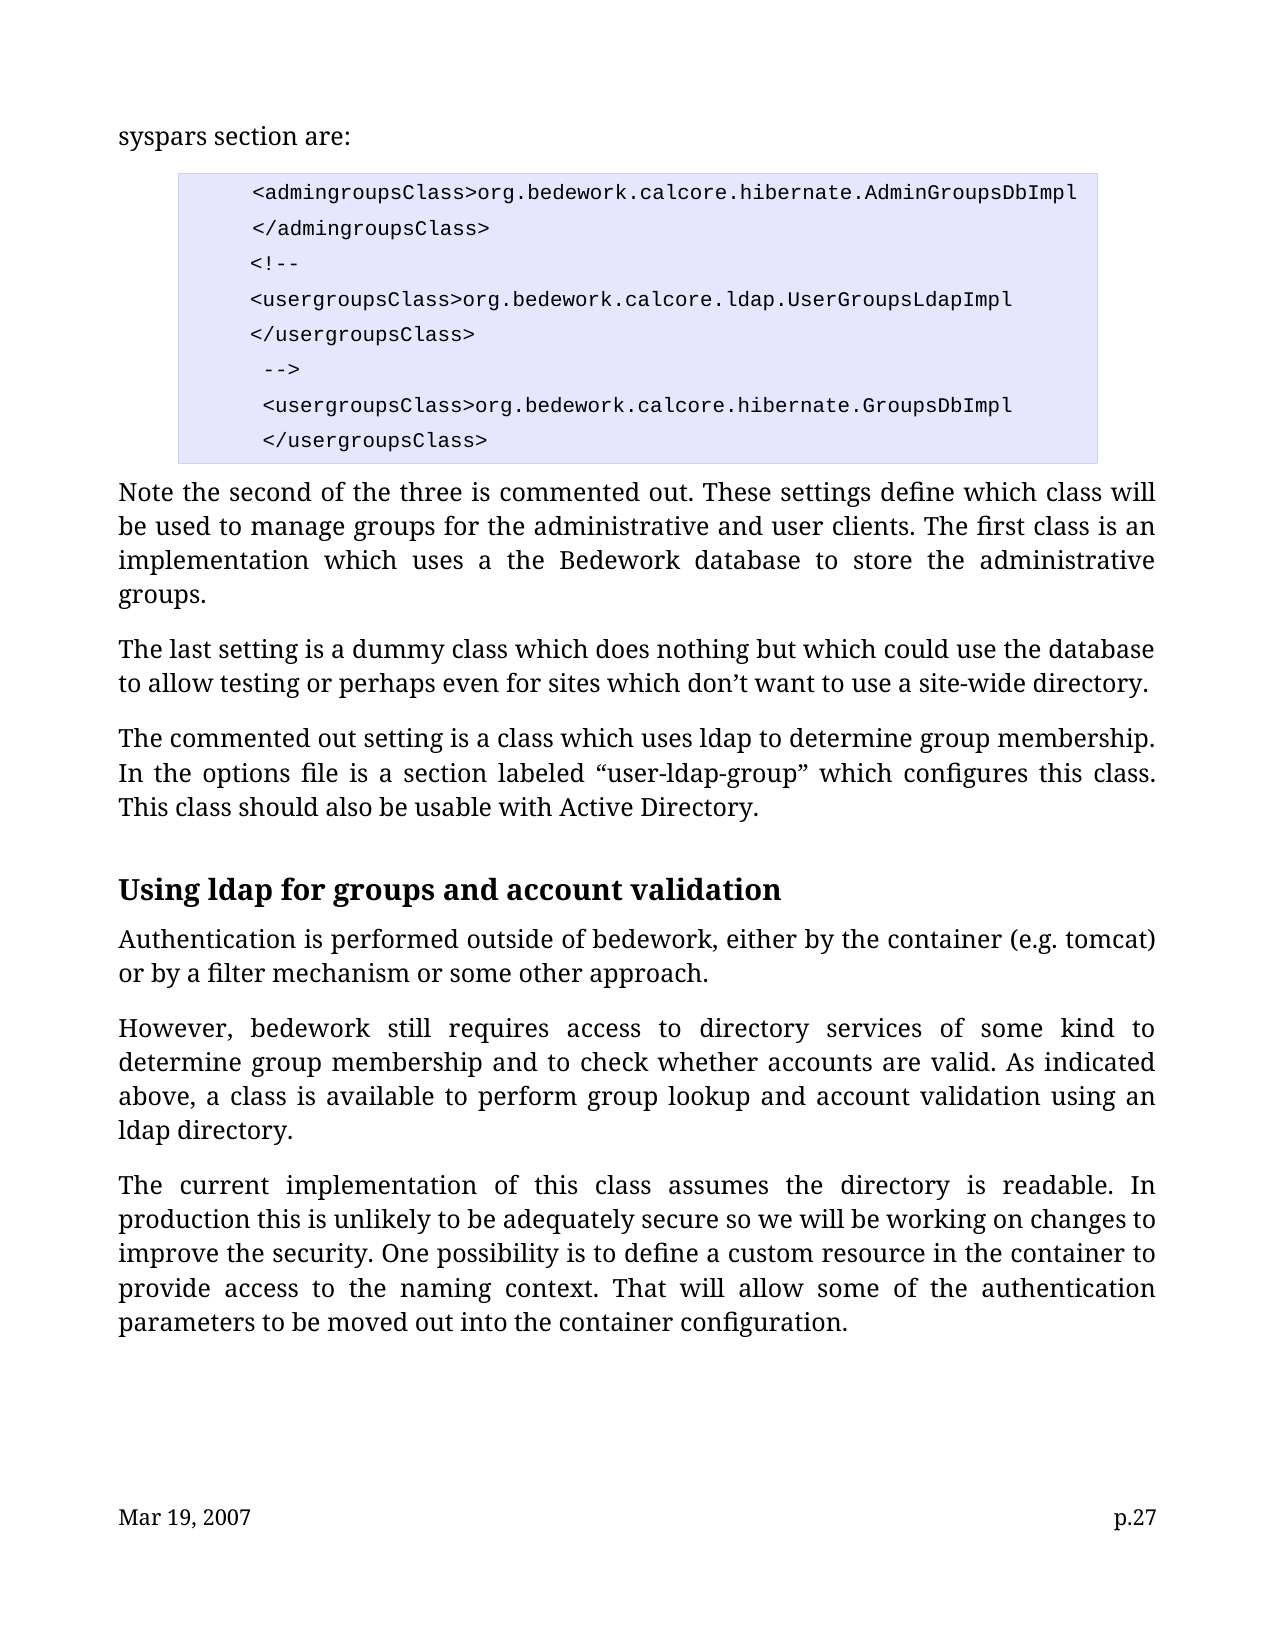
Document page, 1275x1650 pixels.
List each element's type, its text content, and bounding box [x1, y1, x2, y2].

text The commented out setting is a class which uses ldap to determine group membership. In the options file is a section labeled “user-ldap-group” which configures this class. This class should also be usable with Active Directory. [118, 721, 1157, 823]
text However, bedework still requires access to directory services of some kind to determine group membership and to check whether accounts are valid. As indicated above, a class is available to perform group lookup and account validation using an ldap directory. [118, 1011, 1157, 1147]
text The last setting is a dummy class which does nothing but which could use the database to allow testing or perhaps even for sites which don’t want to use a site-wide directory. [118, 632, 1157, 700]
text <usergroupsClass>org.bedework.calcore.hibernate.GroupsDbImpl [179, 386, 1097, 418]
text The current implementation of this class assumes the directory is readable. In production this is unlikely to be adequately secure so we will be working on changes to improve the security. One possibility is to define a custom resource in the container to provide access to the naming context. That will allow some of the authentication parameters to be moved out into the container configuration. [118, 1168, 1157, 1338]
text --> [179, 350, 1097, 383]
text syspars section are: [118, 118, 1157, 152]
text <!-- [179, 244, 1097, 277]
text </usergroupsClass> [179, 421, 1097, 463]
text Authentication is performed outside of bedework, either by the container (e.g. tomcat) or by a filter mechanism or some other approach. [118, 922, 1157, 990]
text Note the second of the three is commented out. These settings define which class will be used to manage groups for the administrative and user clients. The first class is an implementation which uses a the Bedework database to store the administrative groups. [118, 475, 1157, 611]
text </usergroupsClass> [179, 315, 1097, 348]
text <usergroupsClass>org.bedework.calcore.ldap.UserGroupsLdapImpl [179, 279, 1097, 312]
subtitle Using ldap for groups and account validation [118, 869, 1157, 909]
text <admingroupsClass>org.bedework.calcore.hibernate.AdminGroupsDbImpl [179, 174, 1097, 206]
text </admingroupsClass> [179, 209, 1097, 241]
